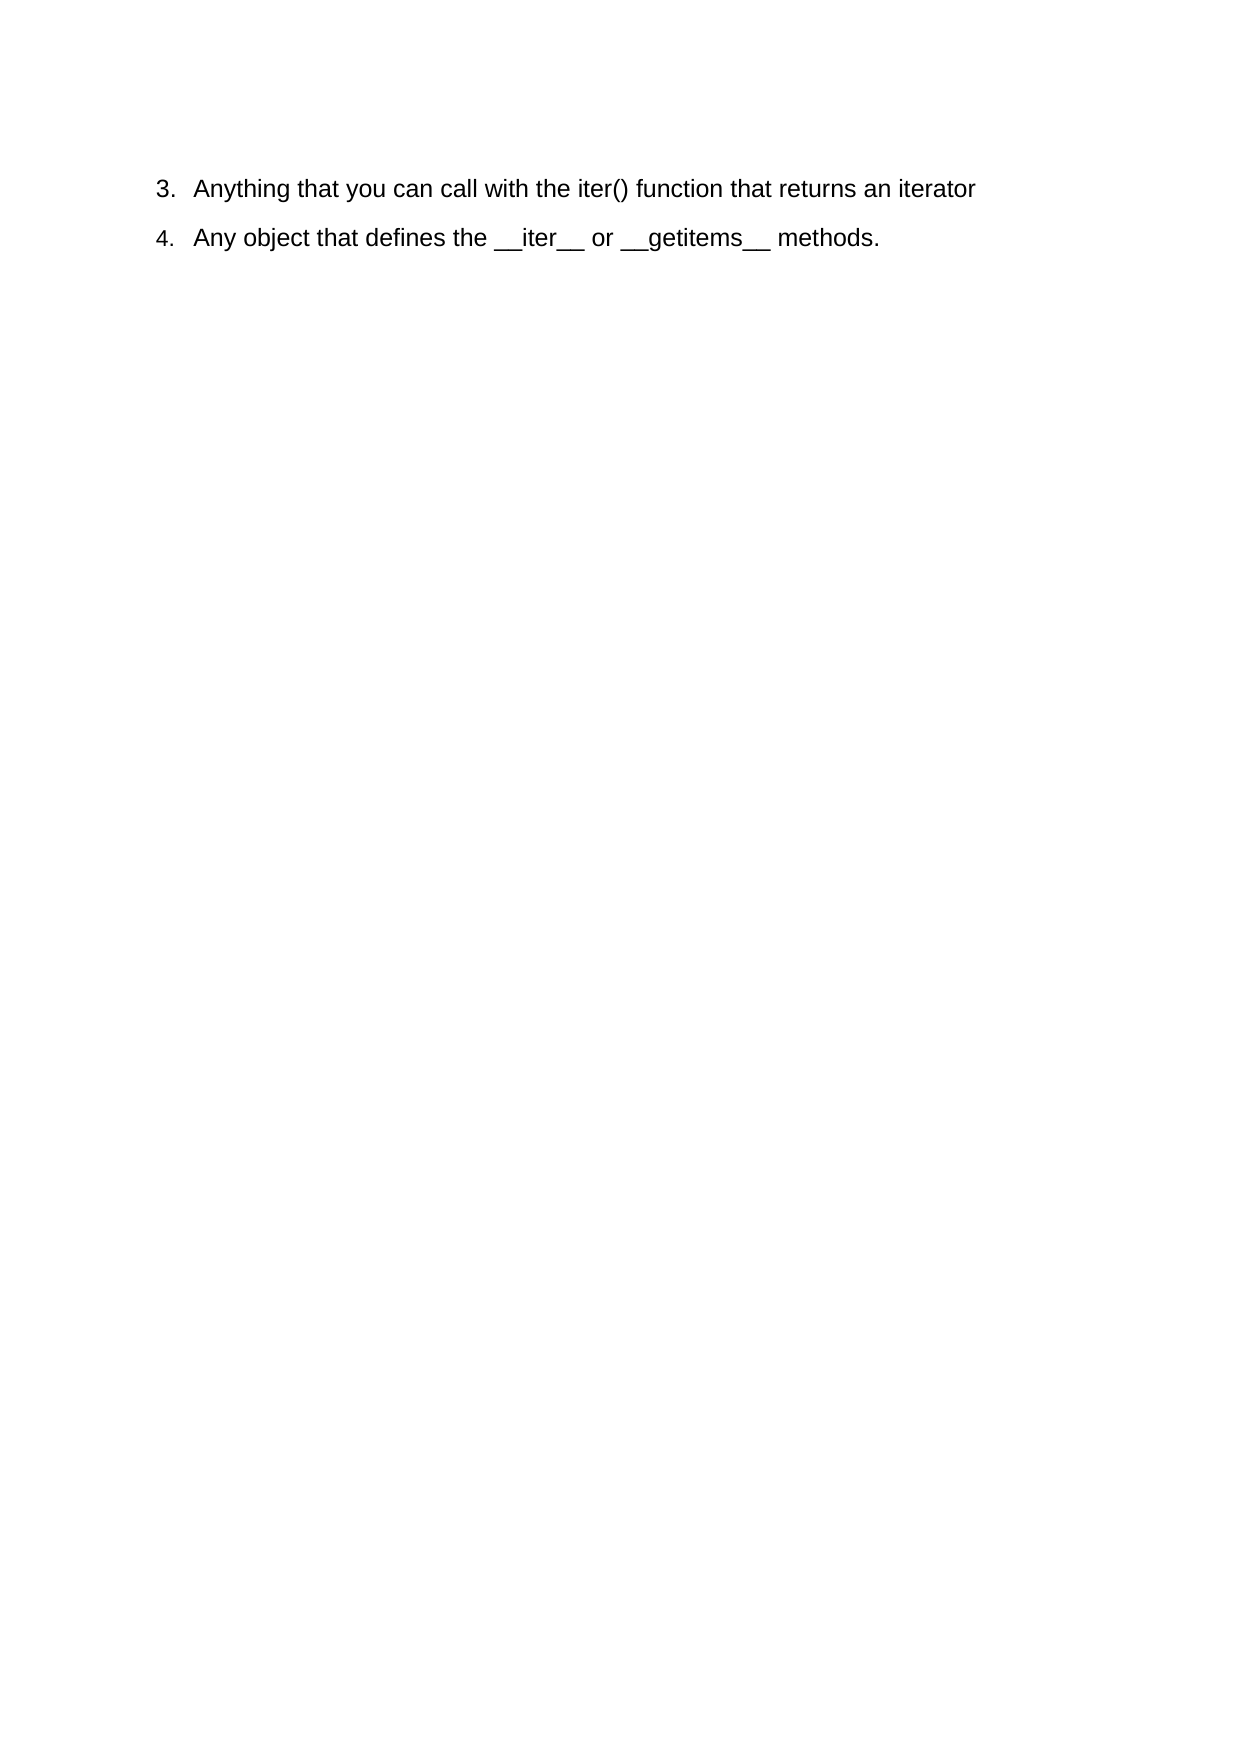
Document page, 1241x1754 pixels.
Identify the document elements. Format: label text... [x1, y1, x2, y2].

list Any object that defines the __iter__ or __getitems__ methods. [156, 223, 1122, 252]
list Anything that you can call with the iter() function that returns an iterator [156, 174, 1122, 203]
